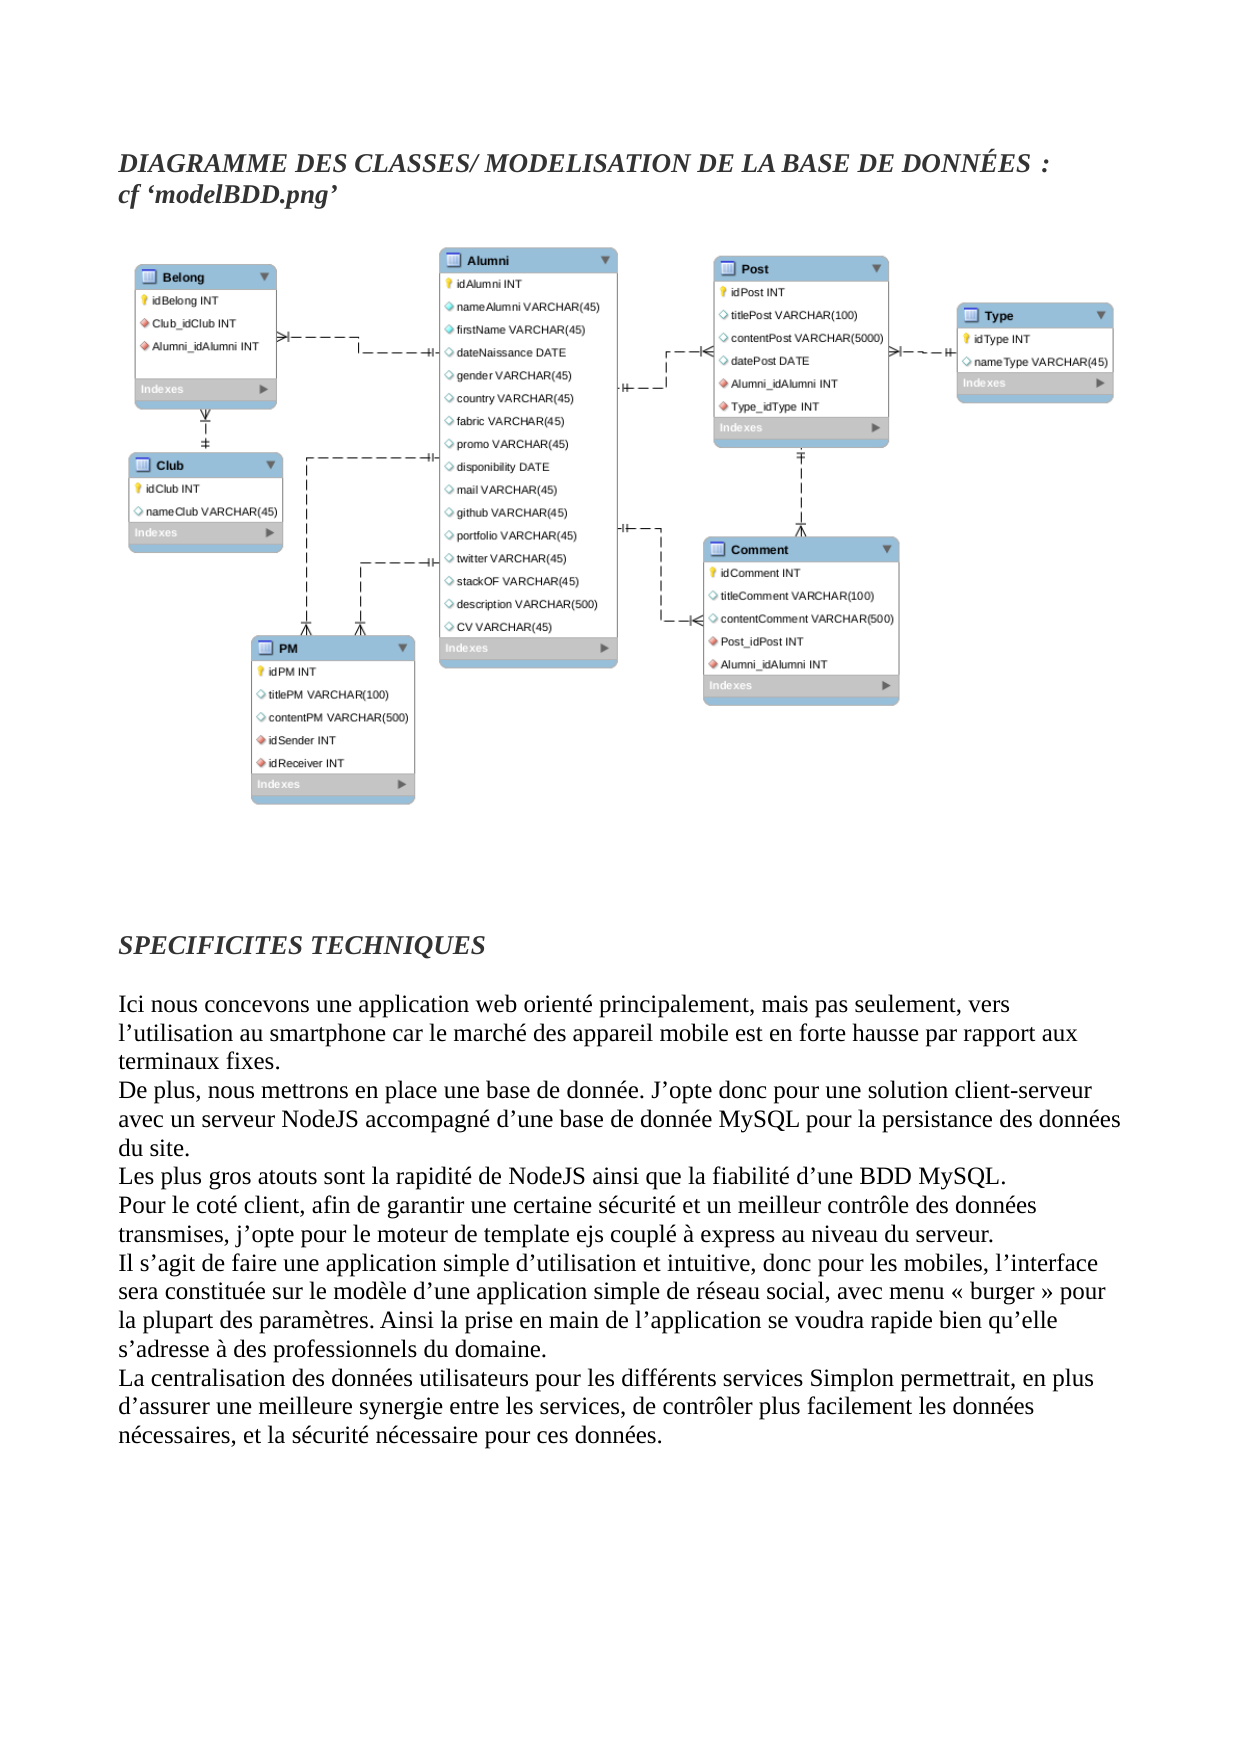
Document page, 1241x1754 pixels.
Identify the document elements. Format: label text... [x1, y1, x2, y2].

text DIAGRAMME DES CLASSES/ MODELISATION DE LA BASE DE DONNÉES : [118, 118, 1122, 178]
text Il s’agit de faire une application simple d’utilisation et intuitive, donc pour les mobiles, l’interface sera constituée sur le modèle d’une application simple de réseau social, avec menu « burger » pour la plupart des paramètres. Ainsi la prise en main de l’application se voudra rapide bien qu’elle s’adresse à des professionnels du domaine. La centralisation des données utilisateurs pour les différents services Simplon permettrait, en plus d’assurer une meilleure synergie entre les services, de contrôler plus facilement les données nécessaires, et la sécurité nécessaire pour ces données. [118, 1248, 1122, 1449]
text cf ‘modelBDD.png’ [118, 178, 1122, 209]
picture [118, 237, 1123, 814]
text SPECIFICITES TECHNIQUES Ici nous concevons une application web orienté principalement, mais pas seulement, vers l’utilisation au smartphone car le marché des appareil mobile est en forte hausse par rapport aux terminaux fixes. De plus, nous mettrons en place une base de donnée. J’opte donc pour une solution client-serveur avec un serveur NodeJS accompagné d’une base de donnée MySQL pour la persistance des données du site. Les plus gros atouts sont la rapidité de NodeJS ainsi que la fiabilité d’une BDD MySQL. [118, 900, 1122, 1190]
text Pour le coté client, afin de garantir une certaine sécurité et un meilleur contrôle des données transmises, j’opte pour le moteur de template ejs couplé à express au niveau du serveur. [118, 1190, 1122, 1248]
